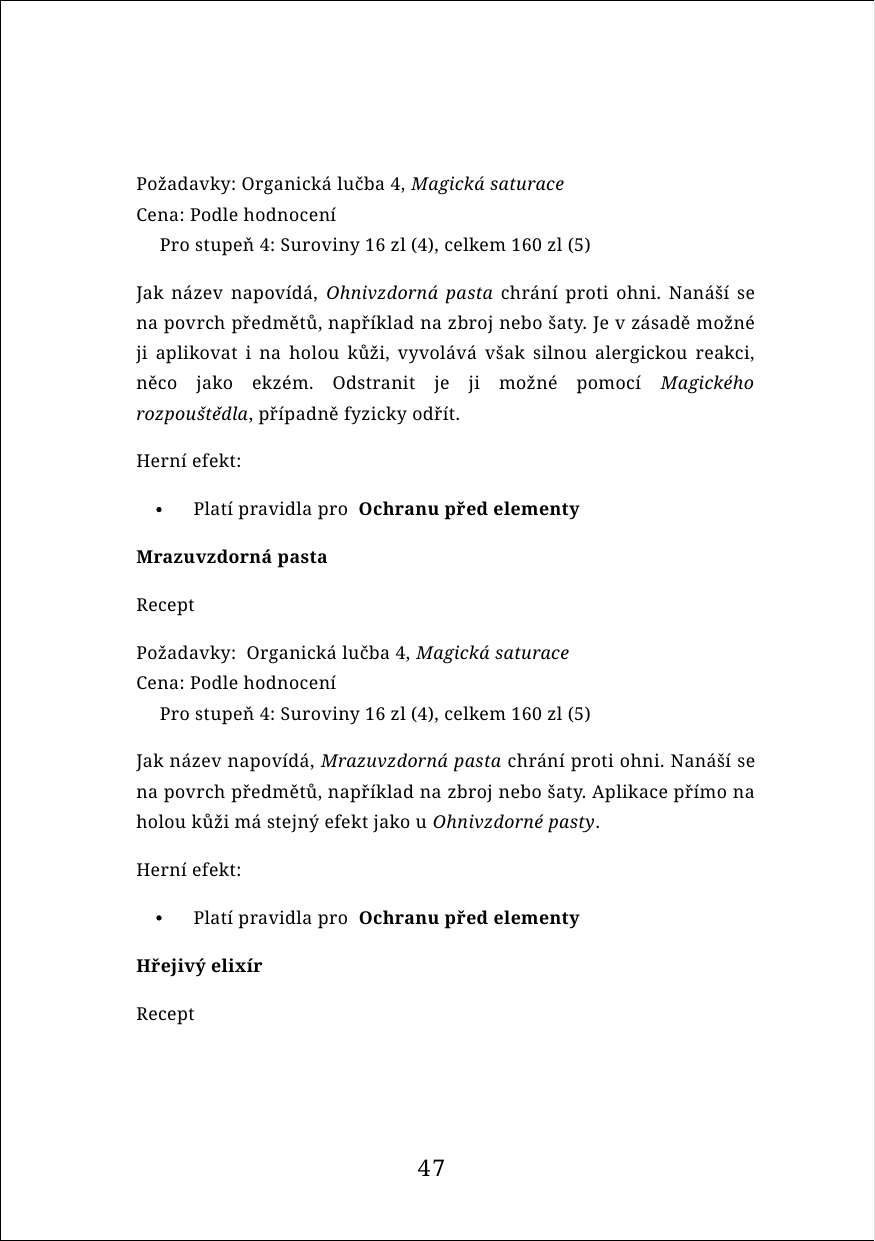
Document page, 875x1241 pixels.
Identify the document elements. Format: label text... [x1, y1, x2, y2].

text Herní efekt: [136, 857, 756, 881]
text Jak název napovídá, Ohnivzdorná pasta chrání proti ohni. Nanáší se na povrch předmětů, například na zbroj nebo šaty. Je v zásadě možné ji aplikovat i na holou kůži, vyvolává však silnou alergickou reakci, něco jako ekzém. Odstranit je ji možné pomocí Magického rozpouštědla, případně fyzicky odřít. [136, 280, 756, 425]
text Požadavky: Organická lučba 4, Magická saturace Cena: Podle hodnocení Pro stupeň 4: Suroviny 16 zl (4), celkem 160 zl (5) [136, 641, 756, 725]
text Mrazuvzdorná pasta [136, 545, 756, 569]
list Platí pravidla pro Ochranu před elementy [156, 497, 756, 521]
text Jak název napovídá, Mrazuvzdorná pasta chrání proti ohni. Nanáší se na povrch předmětů, například na zbroj nebo šaty. Aplikace přímo na holou kůži má stejný efekt jako u Ohnivzdorné pasty. [136, 749, 756, 833]
text Požadavky: Organická lučba 4, Magická saturace Cena: Podle hodnocení Pro stupeň 4: Suroviny 16 zl (4), celkem 160 zl (5) [136, 172, 756, 256]
text Hřejivý elixír [136, 953, 756, 977]
text Recept [136, 1001, 756, 1025]
list Platí pravidla pro Ochranu před elementy [156, 905, 756, 929]
text Recept [136, 593, 756, 617]
text Herní efekt: [136, 449, 756, 473]
